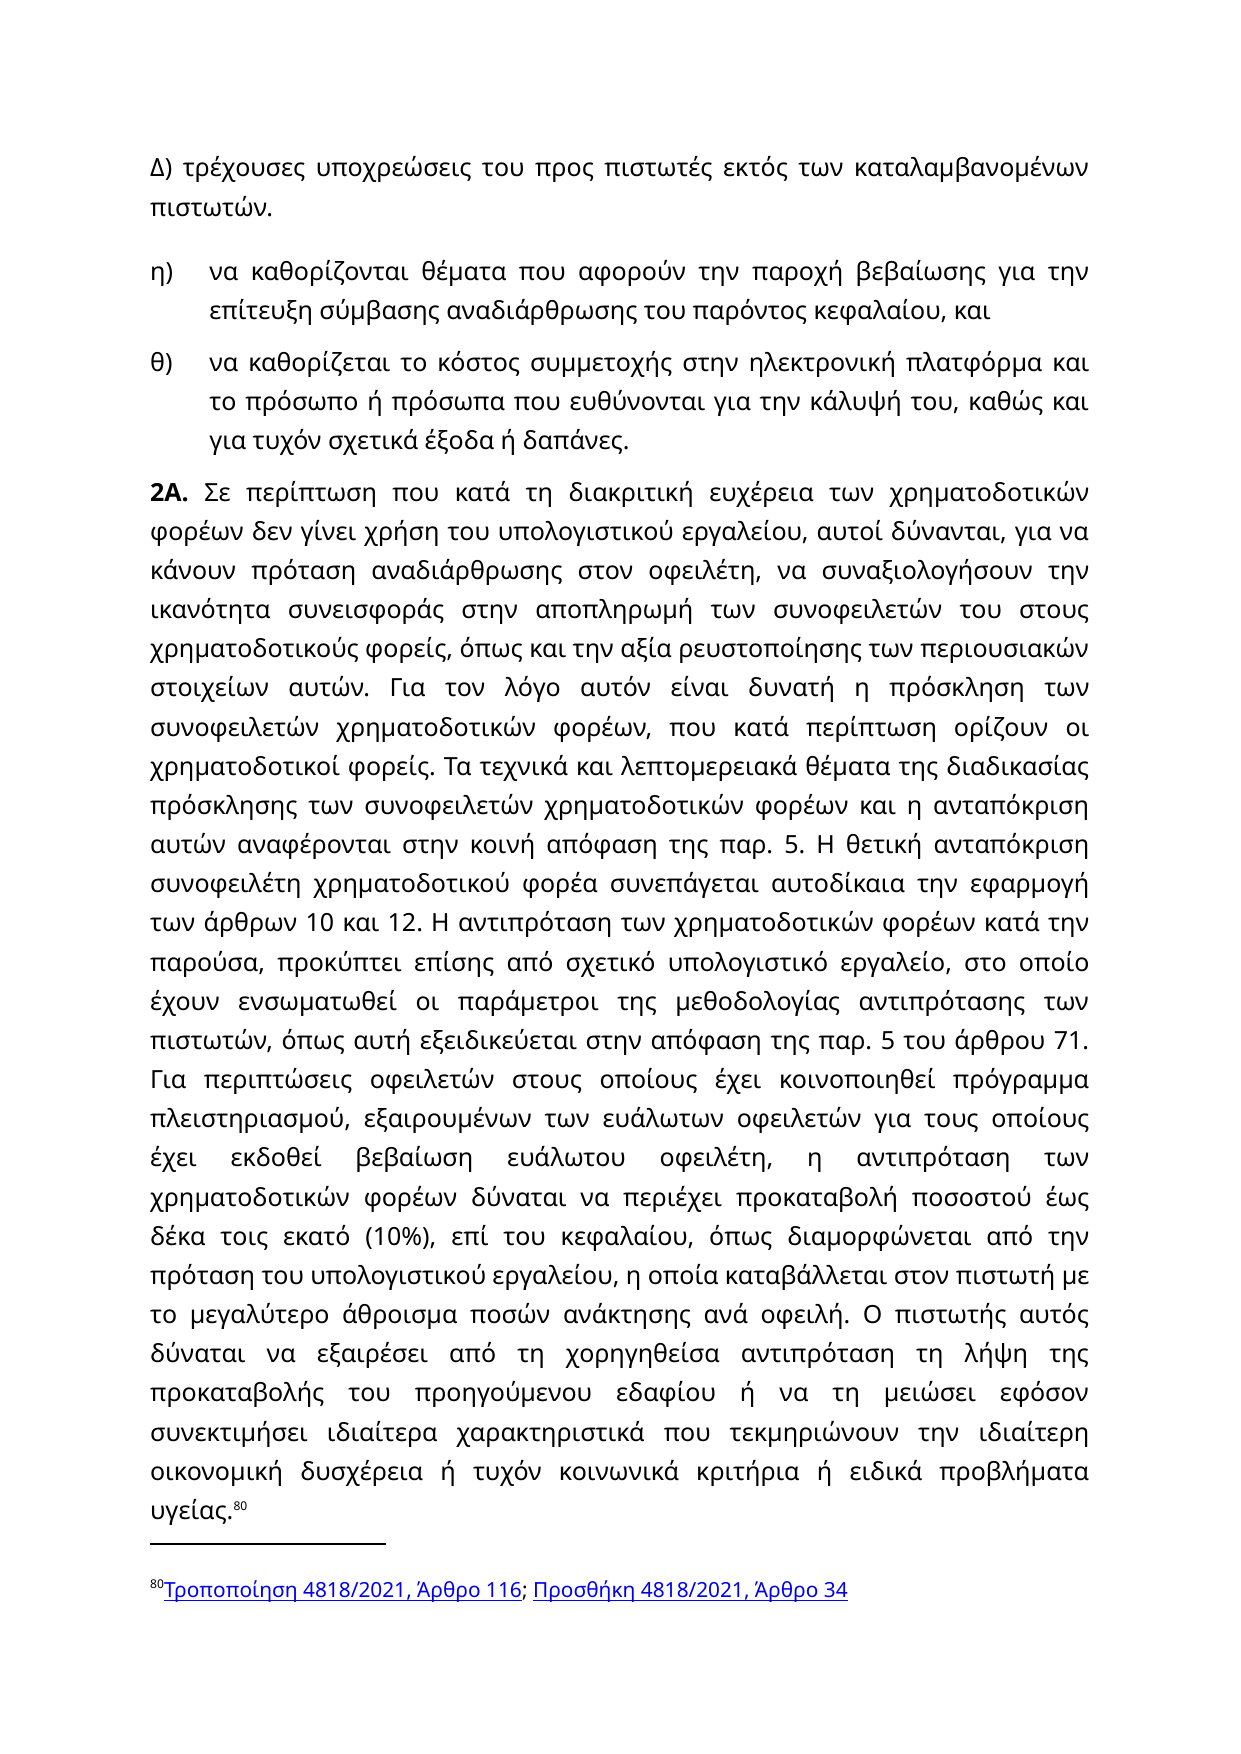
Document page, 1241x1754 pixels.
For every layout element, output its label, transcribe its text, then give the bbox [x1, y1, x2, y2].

text 2Α. Σε περίπτωση που κατά τη διακριτική ευχέρεια των χρηματοδοτικών φορέων δεν γίνει χρήση του υπολογιστικού εργαλείου, αυτοί δύνανται, για να κάνουν πρόταση αναδιάρθρωσης στον οφειλέτη, να συναξιολογήσουν την ικανότητα συνεισφοράς στην αποπληρωμή των συνοφειλετών του στους χρηματοδοτικούς φορείς, όπως και την αξία ρευστοποίησης των περιουσιακών στοιχείων αυτών. Για τον λόγο αυτόν είναι δυνατή η πρόσκληση των συνοφειλετών χρηματοδοτικών φορέων, που κατά περίπτωση ορίζουν οι χρηματοδοτικοί φορείς. Τα τεχνικά και λεπτομερειακά θέματα της διαδικασίας πρόσκλησης των συνοφειλετών χρηματοδοτικών φορέων και η ανταπόκριση αυτών αναφέρονται στην κοινή απόφαση της παρ. 5. Η θετική ανταπόκριση συνοφειλέτη χρηματοδοτικού φορέα συνεπάγεται αυτοδίκαια την εφαρμογή των άρθρων 10 και 12. Η αντιπρόταση των χρηματοδοτικών φορέων κατά την παρούσα, προκύπτει επίσης από σχετικό υπολογιστικό εργαλείο, στο οποίο έχουν ενσωματωθεί οι παράμετροι της μεθοδολογίας αντιπρότασης των πιστωτών, όπως αυτή εξειδικεύεται στην απόφαση της παρ. 5 του άρθρου 71. Για περιπτώσεις οφειλετών στους οποίους έχει κοινοποιηθεί πρόγραμμα πλειστηριασμού, εξαιρουμένων των ευάλωτων οφειλετών για τους οποίους έχει εκδοθεί βεβαίωση ευάλωτου οφειλέτη, η αντιπρόταση των χρηματοδοτικών φορέων δύναται να περιέχει προκαταβολή ποσοστού έως δέκα τοις εκατό (10%), επί του κεφαλαίου, όπως διαμορφώνεται από την πρόταση του υπολογιστικού εργαλείου, η οποία καταβάλλεται στον πιστωτή με το μεγαλύτερο άθροισμα ποσών ανάκτησης ανά οφειλή. Ο πιστωτής αυτός δύναται να εξαιρέσει από τη χορηγηθείσα αντιπρόταση τη λήψη της προκαταβολής του προηγούμενου εδαφίου ή να τη μειώσει εφόσον συνεκτιμήσει ιδιαίτερα χαρακτηριστικά που τεκμηριώνουν την ιδιαίτερη οικονομική δυσχέρεια ή τυχόν κοινωνικά κριτήρια ή ειδικά προβλήματα υγείας. [150, 474, 1090, 1527]
list θ) να καθορίζεται το κόστος συμμετοχής στην ηλεκτρονική πλατφόρμα και το πρόσωπο ή πρόσωπα που ευθύνονται για την κάλυψή του, καθώς και για τυχόν σχετικά έξοδα ή δαπάνες. [150, 344, 1090, 457]
text Δ) τρέχουσες υποχρεώσεις του προς πιστωτές εκτός των καταλαμβανομένων πιστωτών. [150, 150, 1090, 223]
list η) να καθορίζονται θέματα που αφορούν την παροχή βεβαίωσης για την επίτευξη σύμβασης αναδιάρθρωσης του παρόντος κεφαλαίου, και [150, 253, 1090, 327]
text Τροποποίηση 4818/2021, Άρθρο 116; Προσθήκη 4818/2021, Άρθρο 34 [150, 1576, 1090, 1604]
